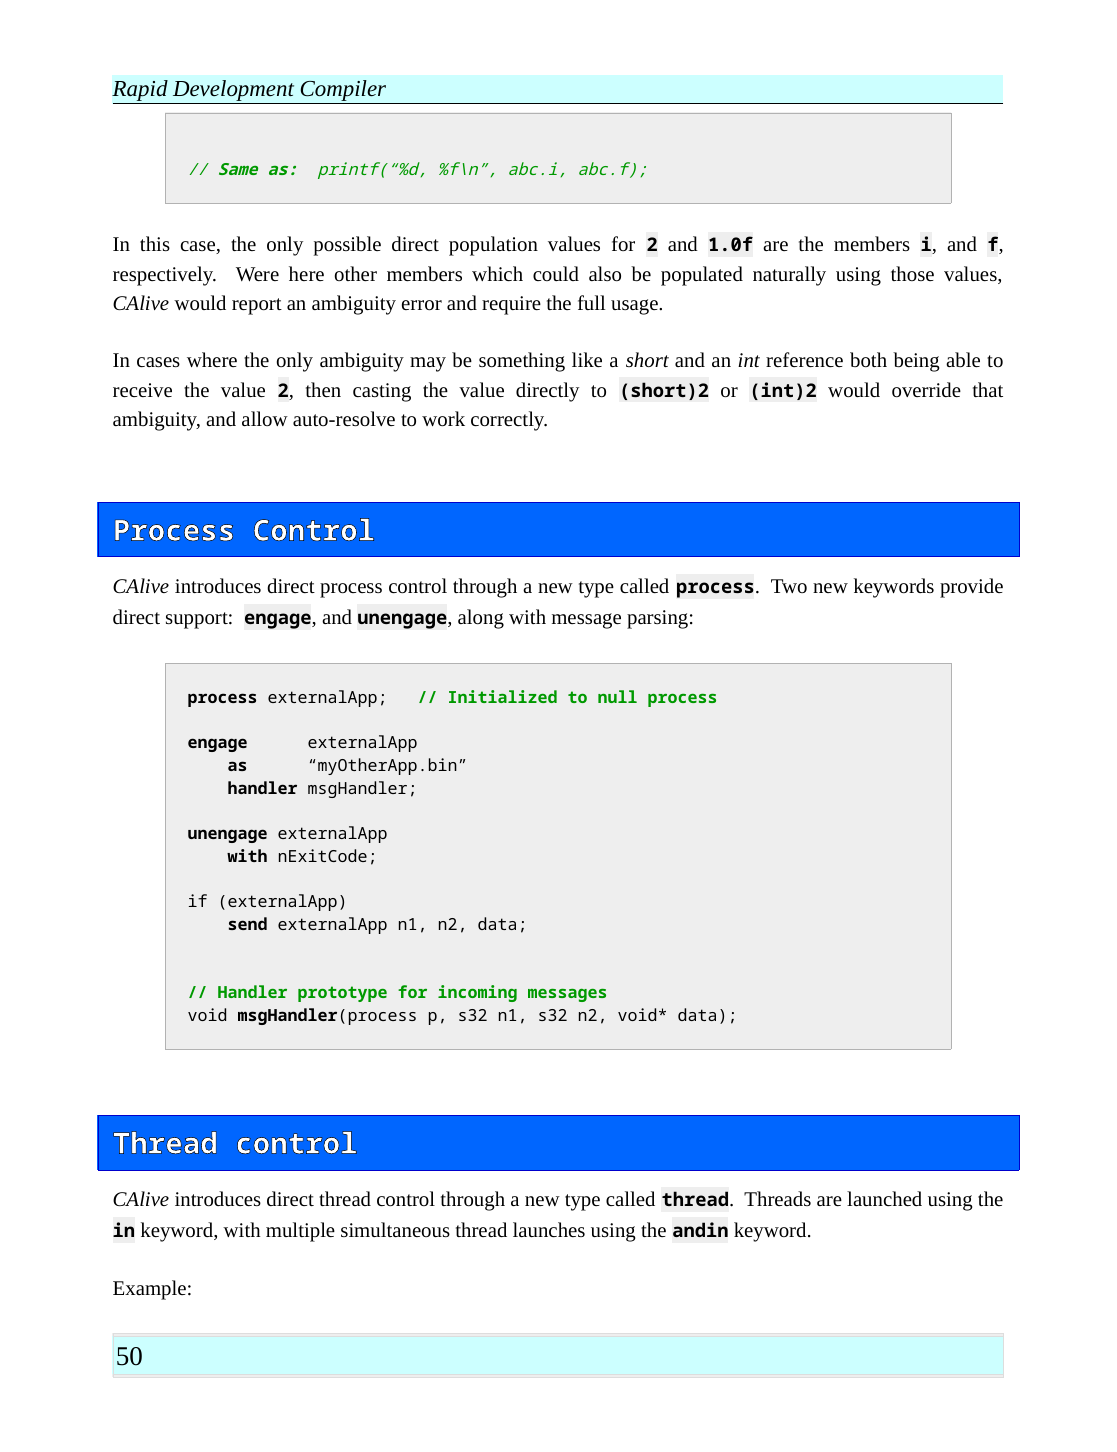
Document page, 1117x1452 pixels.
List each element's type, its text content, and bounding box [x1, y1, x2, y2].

text CAlive introduces direct process control through a new type called process. Two new keywords provide direct support: engage, and unengage, along with message parsing: [112, 573, 1003, 630]
text // Same as: printf(“%d, %f\n”, abc.i, abc.f); [166, 114, 951, 203]
subtitle Thread control [99, 1116, 1019, 1170]
text Example: [112, 1276, 1003, 1300]
text In this case, the only possible direct population values for 2 and 1.0f are the members i, and f, respectively. Were here other members which could also be populated naturally using those values, CAlive would report an ambiguity error and require the full usage. [112, 232, 1003, 315]
text In cases where the only ambiguity may be something like a short and an int reference both being able to receive the value 2, then casting the value directly to (short)2 or (int)2 would override that ambiguity, and allow auto-resolve to work correctly. [112, 348, 1003, 431]
text CAlive introduces direct thread control through a new type called thread. Threads are launched using the in keyword, with multiple simultaneous thread launches using the andin keyword. [112, 1187, 1003, 1243]
text process externalApp; // Initialized to null process engage externalApp as “myOtherApp.bin” handler msgHandler; unengage externalApp with nExitCode; if (externalApp) send externalApp n1, n2, data; // Handler prototype for incoming messages void msgHandler(process p, s32 n1, s32 n2, void* data); [166, 664, 951, 1049]
subtitle Process Control [99, 503, 1019, 556]
